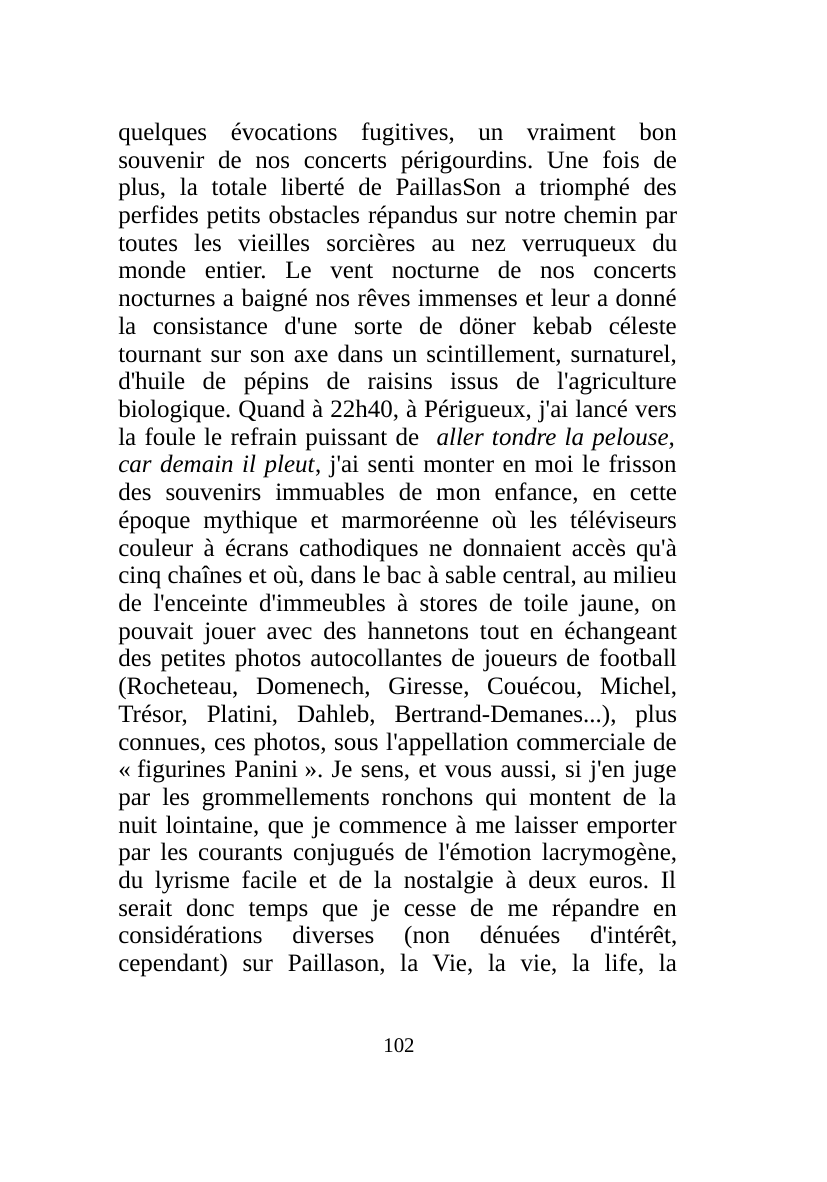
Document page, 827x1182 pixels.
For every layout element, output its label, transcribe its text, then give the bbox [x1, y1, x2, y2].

text quelques évocations fugitives, un vraiment bon souvenir de nos concerts périgourdins. Une fois de plus, la totale liberté de PaillasSon a triomphé des perfides petits obstacles répandus sur notre chemin par toutes les vieilles sorcières au nez verruqueux du monde entier. Le vent nocturne de nos concerts nocturnes a baigné nos rêves immenses et leur a donné la consistance d'une sorte de döner kebab céleste tournant sur son axe dans un scintillement, surnaturel, d'huile de pépins de raisins issus de l'agriculture biologique. Quand à 22h40, à Périgueux, j'ai lancé vers la foule le refrain puissant de aller tondre la pelouse, car demain il pleut, j'ai senti monter en moi le frisson des souvenirs immuables de mon enfance, en cette époque mythique et marmoréenne où les téléviseurs couleur à écrans cathodiques ne donnaient accès qu'à cinq chaînes et où, dans le bac à sable central, au milieu de l'enceinte d'immeubles à stores de toile jaune, on pouvait jouer avec des hannetons tout en échangeant des petites photos autocollantes de joueurs de football (Rocheteau, Domenech, Giresse, Couécou, Michel, Trésor, Platini, Dahleb, Bertrand-Demanes...), plus connues, ces photos, sous l'appellation commerciale de « figurines Panini ». Je sens, et vous aussi, si j'en juge par les grommellements ronchons qui montent de la nuit lointaine, que je commence à me laisser emporter par les courants conjugués de l'émotion lacrymogène, du lyrisme facile et de la nostalgie à deux euros. Il serait donc temps que je cesse de me répandre en considérations diverses (non dénuées d'intérêt, cependant) sur Paillason, la Vie, la vie, la life, la [118, 118, 677, 977]
